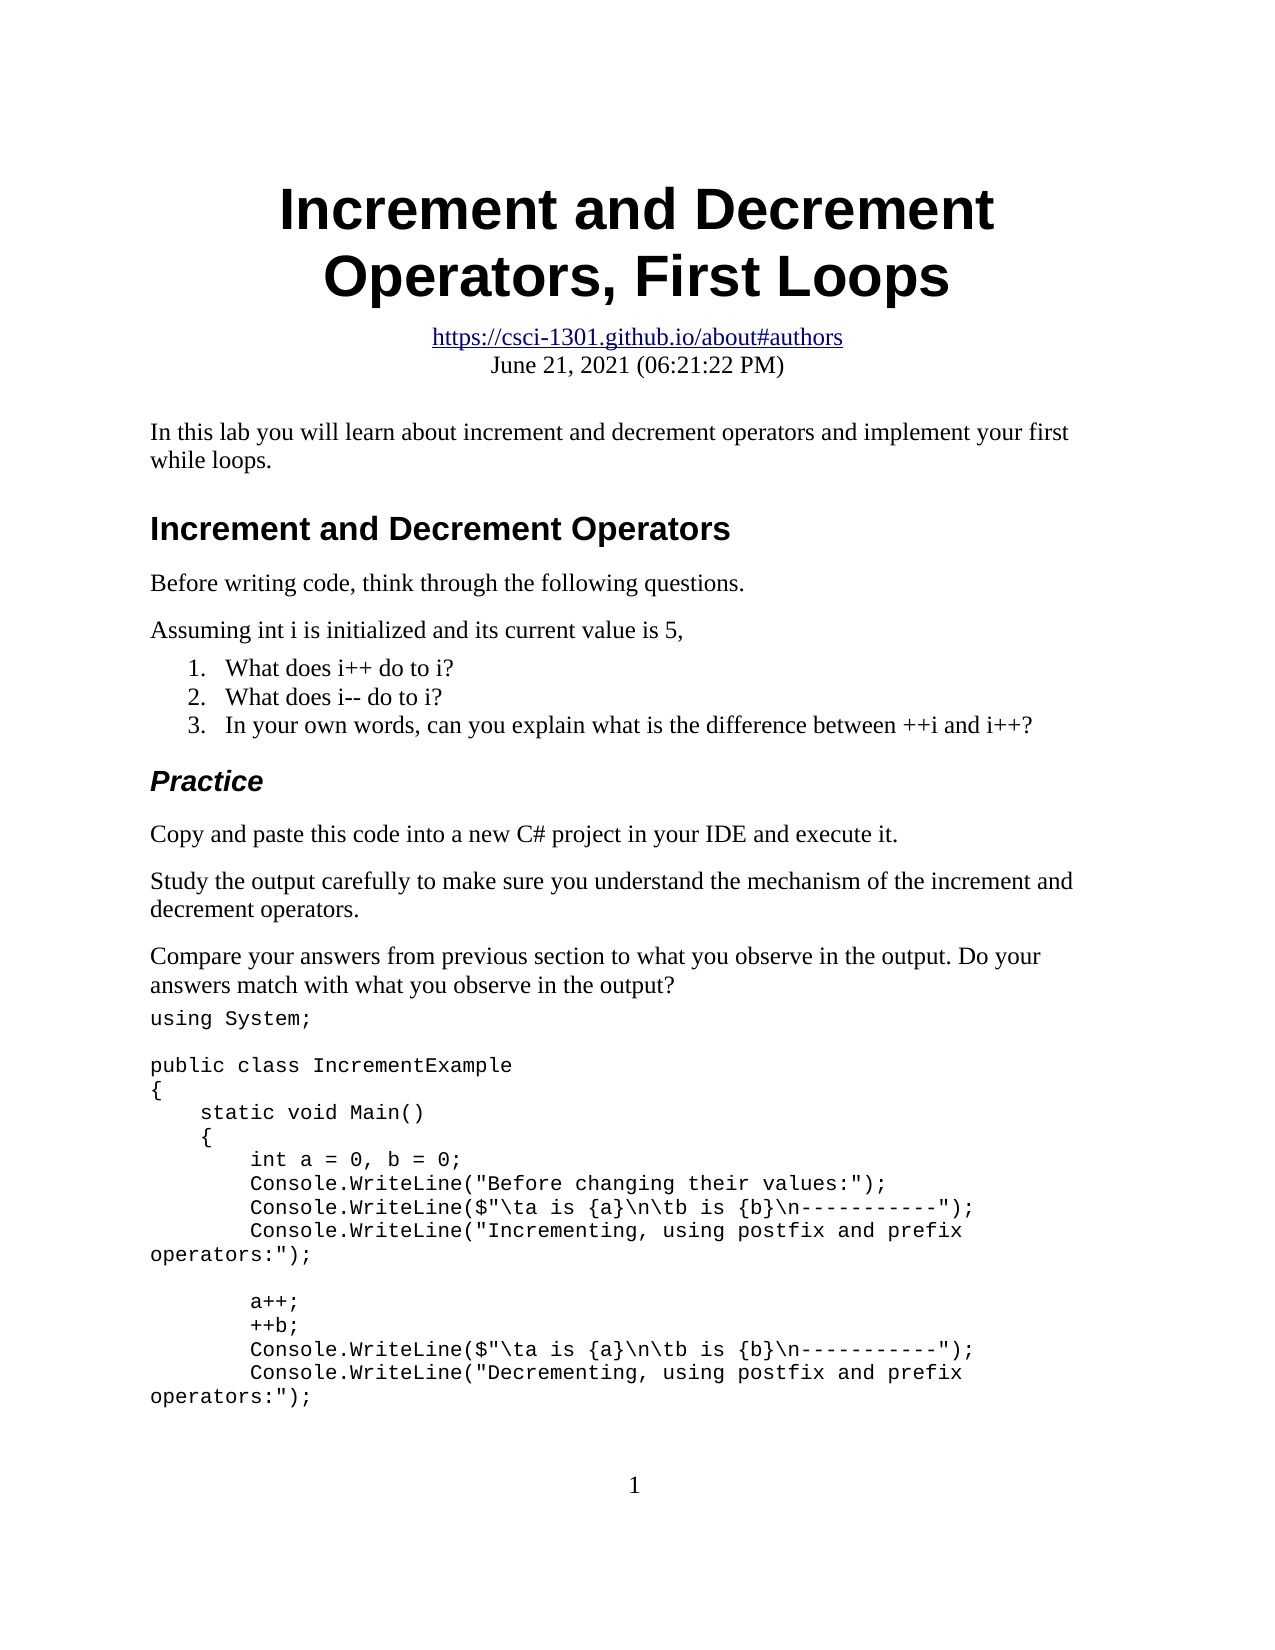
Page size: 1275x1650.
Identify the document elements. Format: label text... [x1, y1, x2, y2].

text Study the output carefully to make sure you understand the mechanism of the increment and decrement operators. [150, 866, 1125, 923]
text Console.WriteLine("Decrementing, using postfix and prefix operators:"); [150, 1362, 1125, 1409]
list What does i++ do to i? [187, 653, 1125, 682]
text Compare your answers from previous section to what you observe in the output. Do your answers match with what you observe in the output? [150, 941, 1125, 999]
text Console.WriteLine("Incrementing, using postfix and prefix operators:"); [150, 1220, 1125, 1268]
title Increment and Decrement Operators, First Loops [150, 175, 1125, 309]
text { [150, 1078, 1125, 1102]
text Console.WriteLine("Before changing their values:"); [150, 1173, 1125, 1197]
text June 21, 2021 (06:21:22 PM) [150, 350, 1125, 379]
text using System; [150, 1008, 1125, 1031]
text { [150, 1126, 1125, 1149]
text Console.WriteLine($"\ta is {a}\n\tb is {b}\n-----------"); [150, 1339, 1125, 1362]
text static void Main() [150, 1102, 1125, 1126]
text int a = 0, b = 0; [150, 1149, 1125, 1173]
list What does i-- do to i? [187, 682, 1125, 710]
text public class IncrementExample [150, 1055, 1125, 1078]
text https://csci-1301.github.io/about#authors [150, 322, 1125, 350]
text Copy and paste this code into a new C# project in your IDE and execute it. [150, 819, 1125, 848]
text Before writing code, think through the following questions. [150, 568, 1125, 597]
text a++; [150, 1291, 1125, 1315]
text ++b; [150, 1315, 1125, 1339]
subtitle Practice [150, 764, 1125, 798]
text Console.WriteLine($"\ta is {a}\n\tb is {b}\n-----------"); [150, 1197, 1125, 1220]
text In this lab you will learn about increment and decrement operators and implement your first while loops. [150, 417, 1125, 474]
text Assuming int i is initialized and its current value is 5, [150, 615, 1125, 644]
list In your own words, can you explain what is the difference between ++i and i++? [187, 710, 1125, 739]
subtitle Increment and Decrement Operators [150, 508, 1125, 547]
